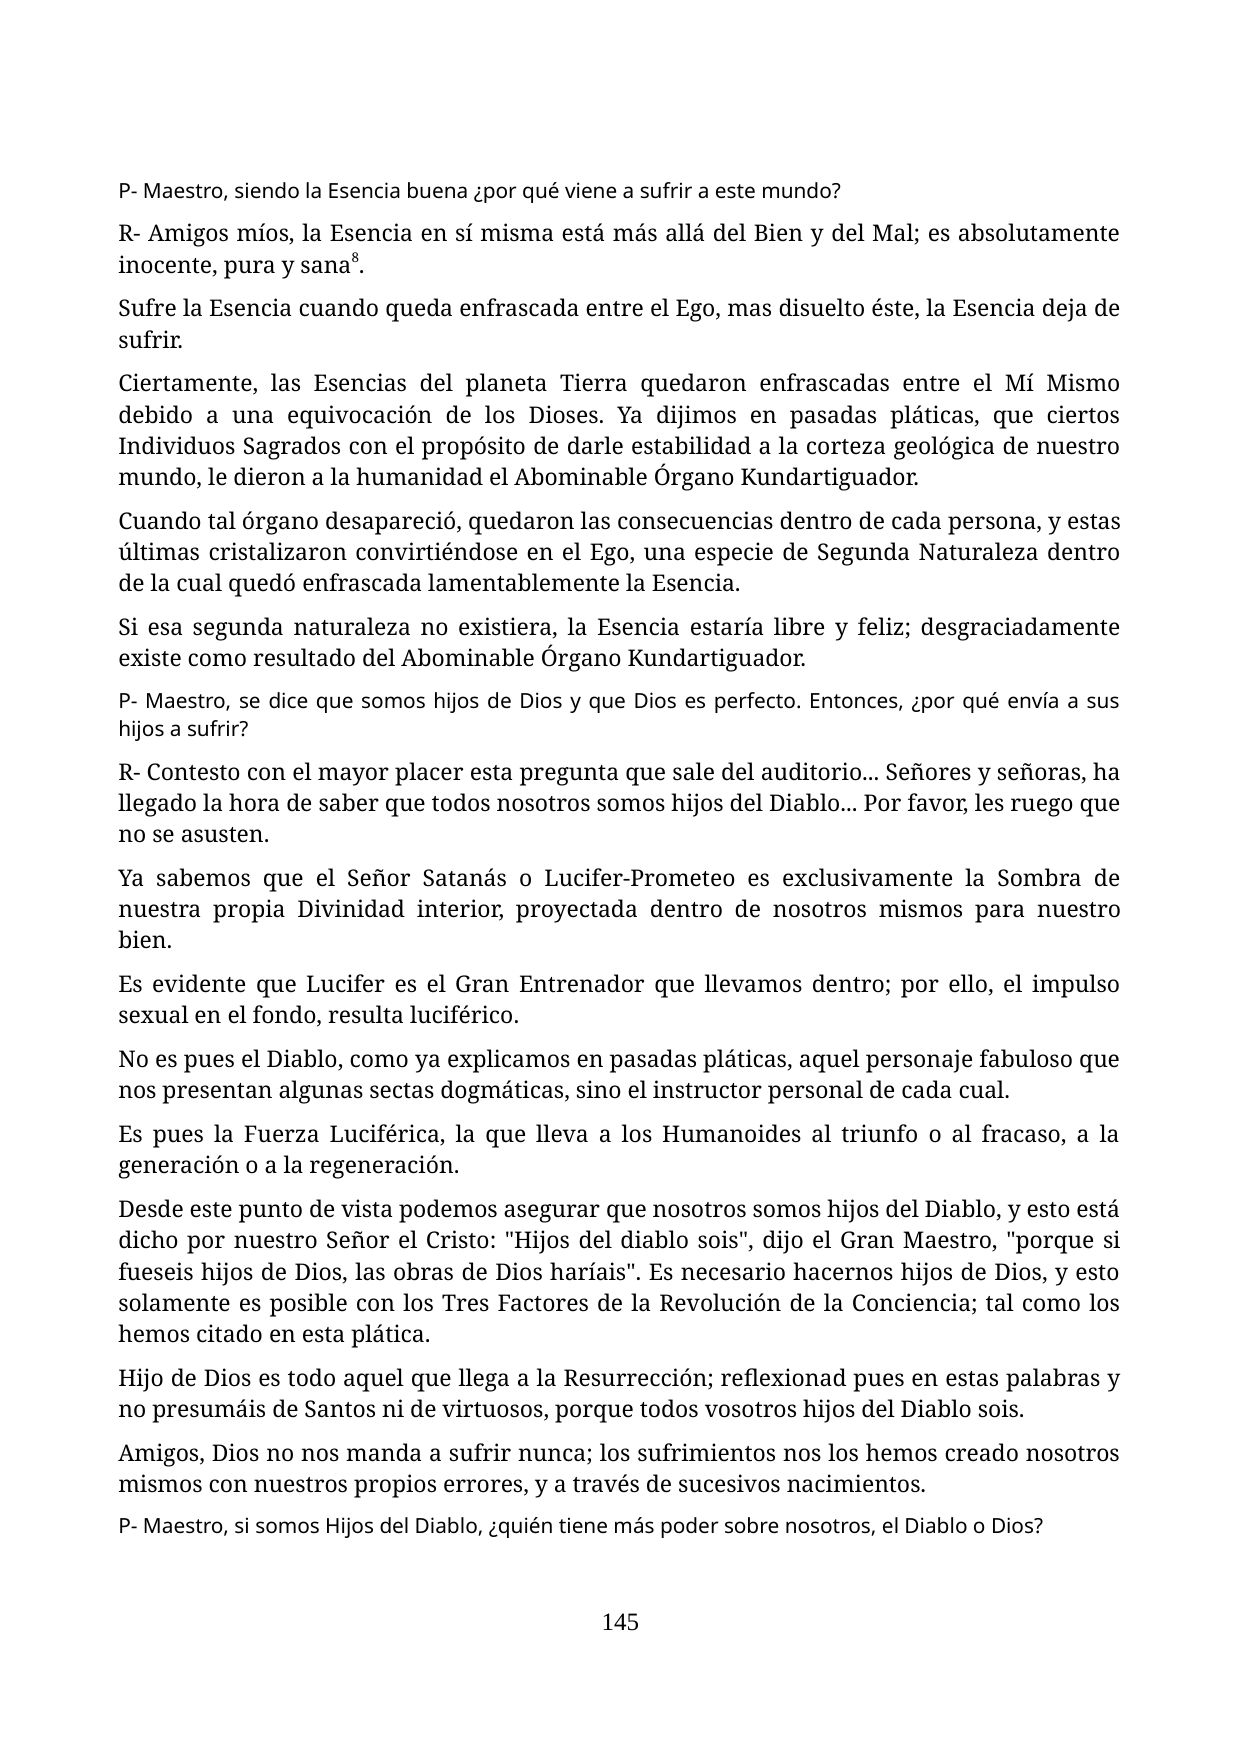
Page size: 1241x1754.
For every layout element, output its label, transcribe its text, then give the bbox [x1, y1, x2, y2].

text Amigos, Dios no nos manda a sufrir nunca; los sufrimientos nos los hemos creado nosotros mismos con nuestros propios errores, y a través de sucesivos nacimientos. [118, 1437, 1122, 1499]
text Es evidente que Lucifer es el Gran Entrenador que llevamos dentro; por ello, el impulso sexual en el fondo, resulta luciférico. [118, 968, 1122, 1030]
text Desde este punto de vista podemos asegurar que nosotros somos hijos del Diablo, y esto está dicho por nuestro Señor el Cristo: "Hijos del diablo sois", dijo el Gran Maestro, "porque si fueseis hijos de Dios, las obras de Dios haríais". Es necesario hacernos hijos de Dios, y esto solamente es posible con los Tres Factores de la Revolución de la Conciencia; tal como los hemos citado en esta plática. [118, 1193, 1122, 1349]
text R- Contesto con el mayor placer esta pregunta que sale del auditorio... Señores y señoras, ha llegado la hora de saber que todos nosotros somos hijos del Diablo... Por favor, les ruego que no se asusten. [118, 755, 1122, 849]
text Si esa segunda naturaleza no existiera, la Esencia estaría libre y feliz; desgraciadamente existe como resultado del Abominable Órgano Kundartiguador. [118, 611, 1122, 673]
text P- Maestro, se dice que somos hijos de Dios y que Dios es perfecto. Entonces, ¿por qué envía a sus hijos a sufrir? [118, 686, 1122, 743]
text Es pues la Fuerza Luciférica, la que lleva a los Humanoides al triunfo o al fracaso, a la generación o a la regeneración. [118, 1118, 1122, 1180]
text Sufre la Esencia cuando queda enfrascada entre el Ego, mas disuelto éste, la Esencia deja de sufrir. [118, 292, 1122, 355]
text No es pues el Diablo, como ya explicamos en pasadas pláticas, aquel personaje fabuloso que nos presentan algunas sectas dogmáticas, sino el instructor personal de cada cual. [118, 1043, 1122, 1105]
text P- Maestro, si somos Hijos del Diablo, ¿quién tiene más poder sobre nosotros, el Diablo o Dios? [118, 1512, 1122, 1540]
text Hijo de Dios es todo aquel que llega a la Resurrección; reflexionad pues en estas palabras y no presumáis de Santos ni de virtuosos, porque todos vosotros hijos del Diablo sois. [118, 1362, 1122, 1424]
text P- Maestro, siendo la Esencia buena ¿por qué viene a sufrir a este mundo? [118, 176, 1122, 205]
text Ciertamente, las Esencias del planeta Tierra quedaron enfrascadas entre el Mí Mismo debido a una equivocación de los Dioses. Ya dijimos en pasadas pláticas, que ciertos Individuos Sagrados con el propósito de darle estabilidad a la corteza geológica de nuestro mundo, le dieron a la humanidad el Abominable Órgano Kundartiguador. [118, 367, 1122, 492]
text Ya sabemos que el Señor Satanás o Lucifer-Prometeo es exclusivamente la Sombra de nuestra propia Divinidad interior, proyectada dentro de nosotros mismos para nuestro bien. [118, 862, 1122, 955]
text R- Amigos míos, la Esencia en sí misma está más allá del Bien y del Mal; es absolutamente inocente, pura y sana. [118, 217, 1122, 280]
text Cuando tal órgano desapareció, quedaron las consecuencias dentro de cada persona, y estas últimas cristalizaron convirtiéndose en el Ego, una especie de Segunda Naturaleza dentro de la cual quedó enfrascada lamentablemente la Esencia. [118, 505, 1122, 598]
